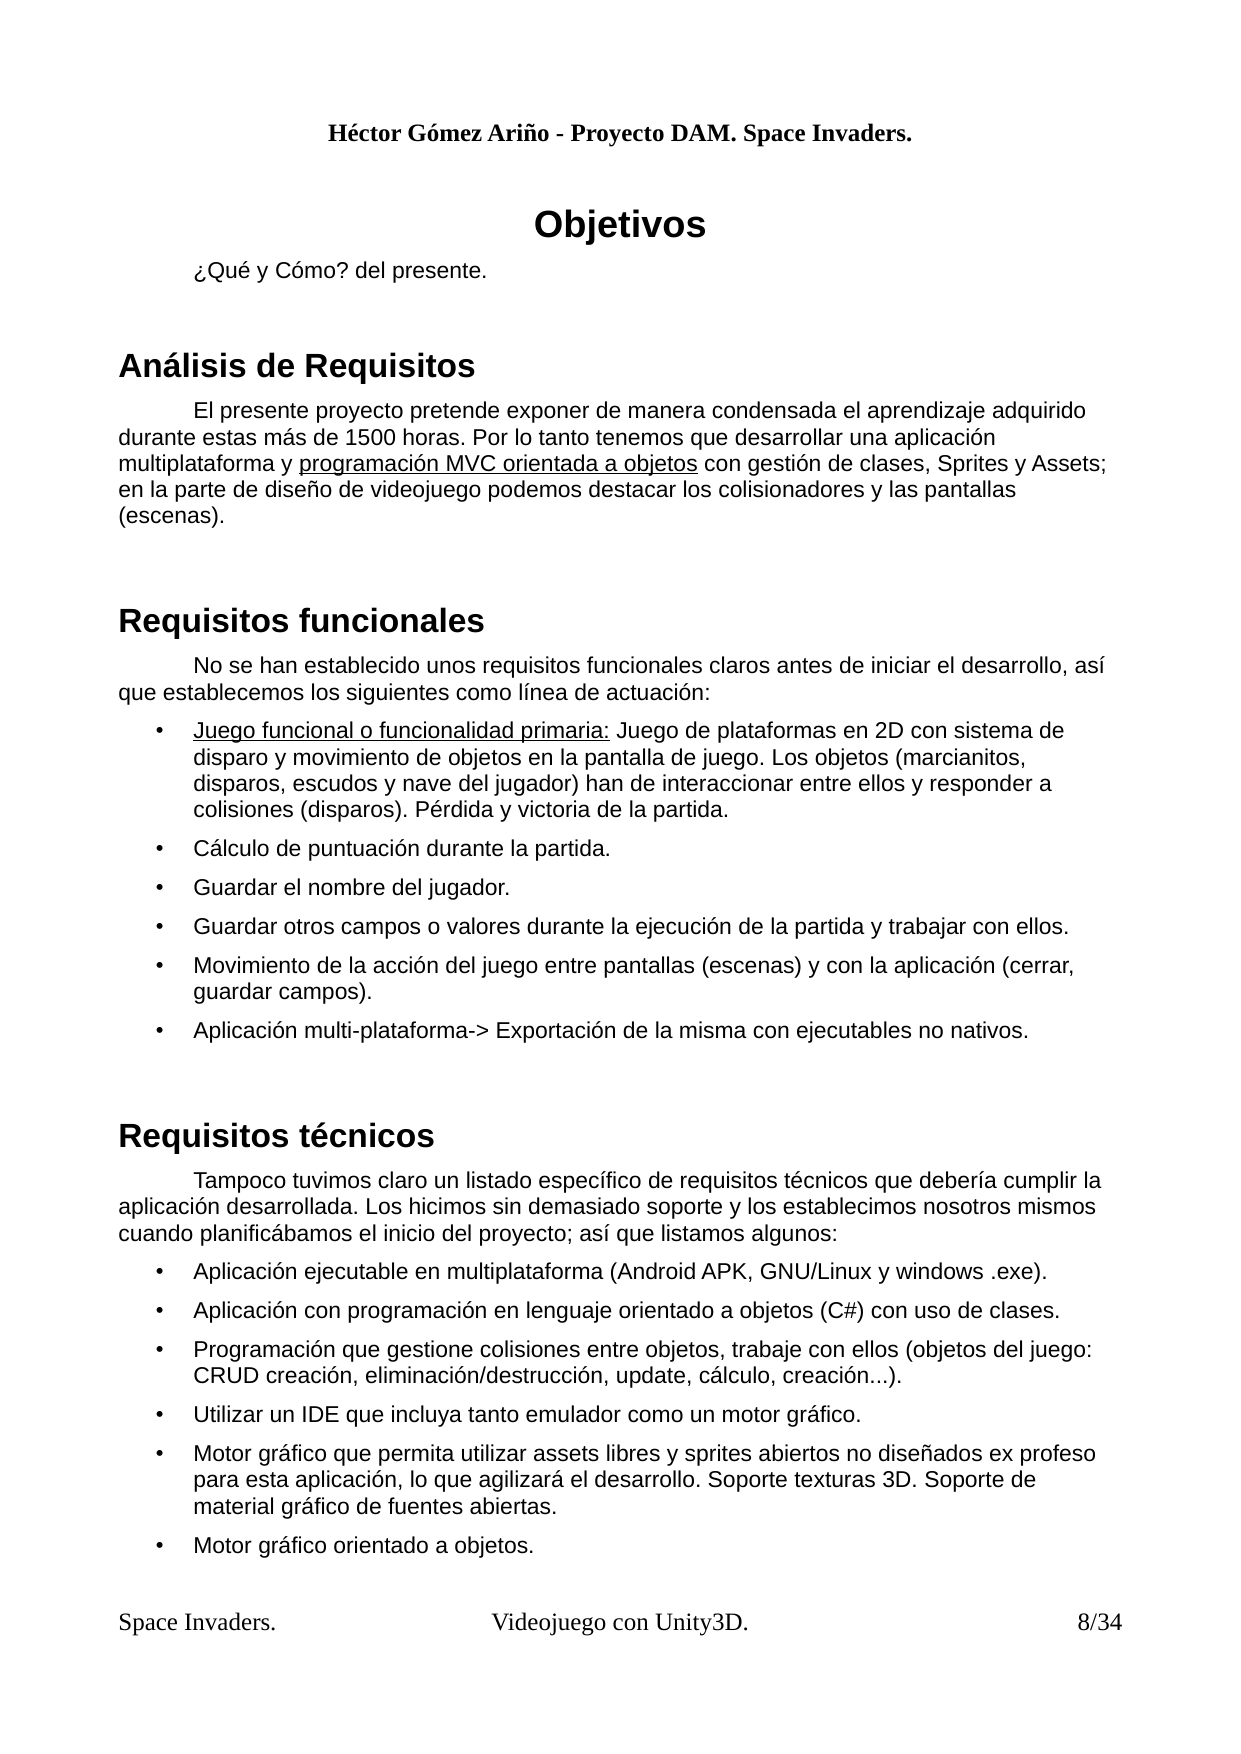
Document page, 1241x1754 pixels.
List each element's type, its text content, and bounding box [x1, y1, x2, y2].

list Motor gráfico que permita utilizar assets libres y sprites abiertos no diseñados ex profeso para esta aplicación, lo que agilizará el desarrollo. Soporte texturas 3D. Soporte de material gráfico de fuentes abiertas. [156, 1440, 1122, 1519]
subtitle Requisitos técnicos [118, 1116, 1122, 1154]
list Aplicación multi-plataforma-> Exportación de la misma con ejecutables no nativos. [156, 1017, 1122, 1043]
list Movimiento de la acción del juego entre pantallas (escenas) y con la aplicación (cerrar, guardar campos). [156, 952, 1122, 1004]
list Cálculo de puntuación durante la partida. [156, 835, 1122, 862]
text ¿Qué y Cómo? del presente. [118, 257, 1122, 284]
subtitle Análisis de Requisitos [118, 346, 1122, 384]
list Aplicación ejecutable en multiplataforma (Android APK, GNU/Linux y windows .exe). [156, 1258, 1122, 1285]
list Motor gráfico orientado a objetos. [156, 1532, 1122, 1558]
subtitle Objetivos [118, 201, 1122, 245]
list Aplicación con programación en lenguaje orientado a objetos (C#) con uso de clases. [156, 1297, 1122, 1323]
list Guardar el nombre del jugador. [156, 874, 1122, 901]
text El presente proyecto pretende exponer de manera condensada el aprendizaje adquirido durante estas más de 1500 horas. Por lo tanto tenemos que desarrollar una aplicación multiplataforma y programación MVC orientada a objetos con gestión de clases, Sprites y Assets; en la parte de diseño de videojuego podemos destacar los colisionadores y las pantallas (escenas). [118, 397, 1122, 529]
list Guardar otros campos o valores durante la ejecución de la partida y trabajar con ellos. [156, 913, 1122, 939]
list Programación que gestione colisiones entre objetos, trabaje con ellos (objetos del juego: CRUD creación, eliminación/destrucción, update, cálculo, creación...). [156, 1336, 1122, 1389]
text No se han establecido unos requisitos funcionales claros antes de iniciar el desarrollo, así que establecemos los siguientes como línea de actuación: [118, 652, 1122, 705]
subtitle Requisitos funcionales [118, 601, 1122, 640]
list Utilizar un IDE que incluya tanto emulador como un motor gráfico. [156, 1401, 1122, 1428]
text Tampoco tuvimos claro un listado específico de requisitos técnicos que debería cumplir la aplicación desarrollada. Los hicimos sin demasiado soporte y los establecimos nosotros mismos cuando planificábamos el inicio del proyecto; así que listamos algunos: [118, 1167, 1122, 1246]
list Juego funcional o funcionalidad primaria: Juego de plataformas en 2D con sistema de disparo y movimiento de objetos en la pantalla de juego. Los objetos (marcianitos, disparos, escudos y nave del jugador) han de interaccionar entre ellos y responder a colisiones (disparos). Pérdida y victoria de la partida. [156, 717, 1122, 823]
